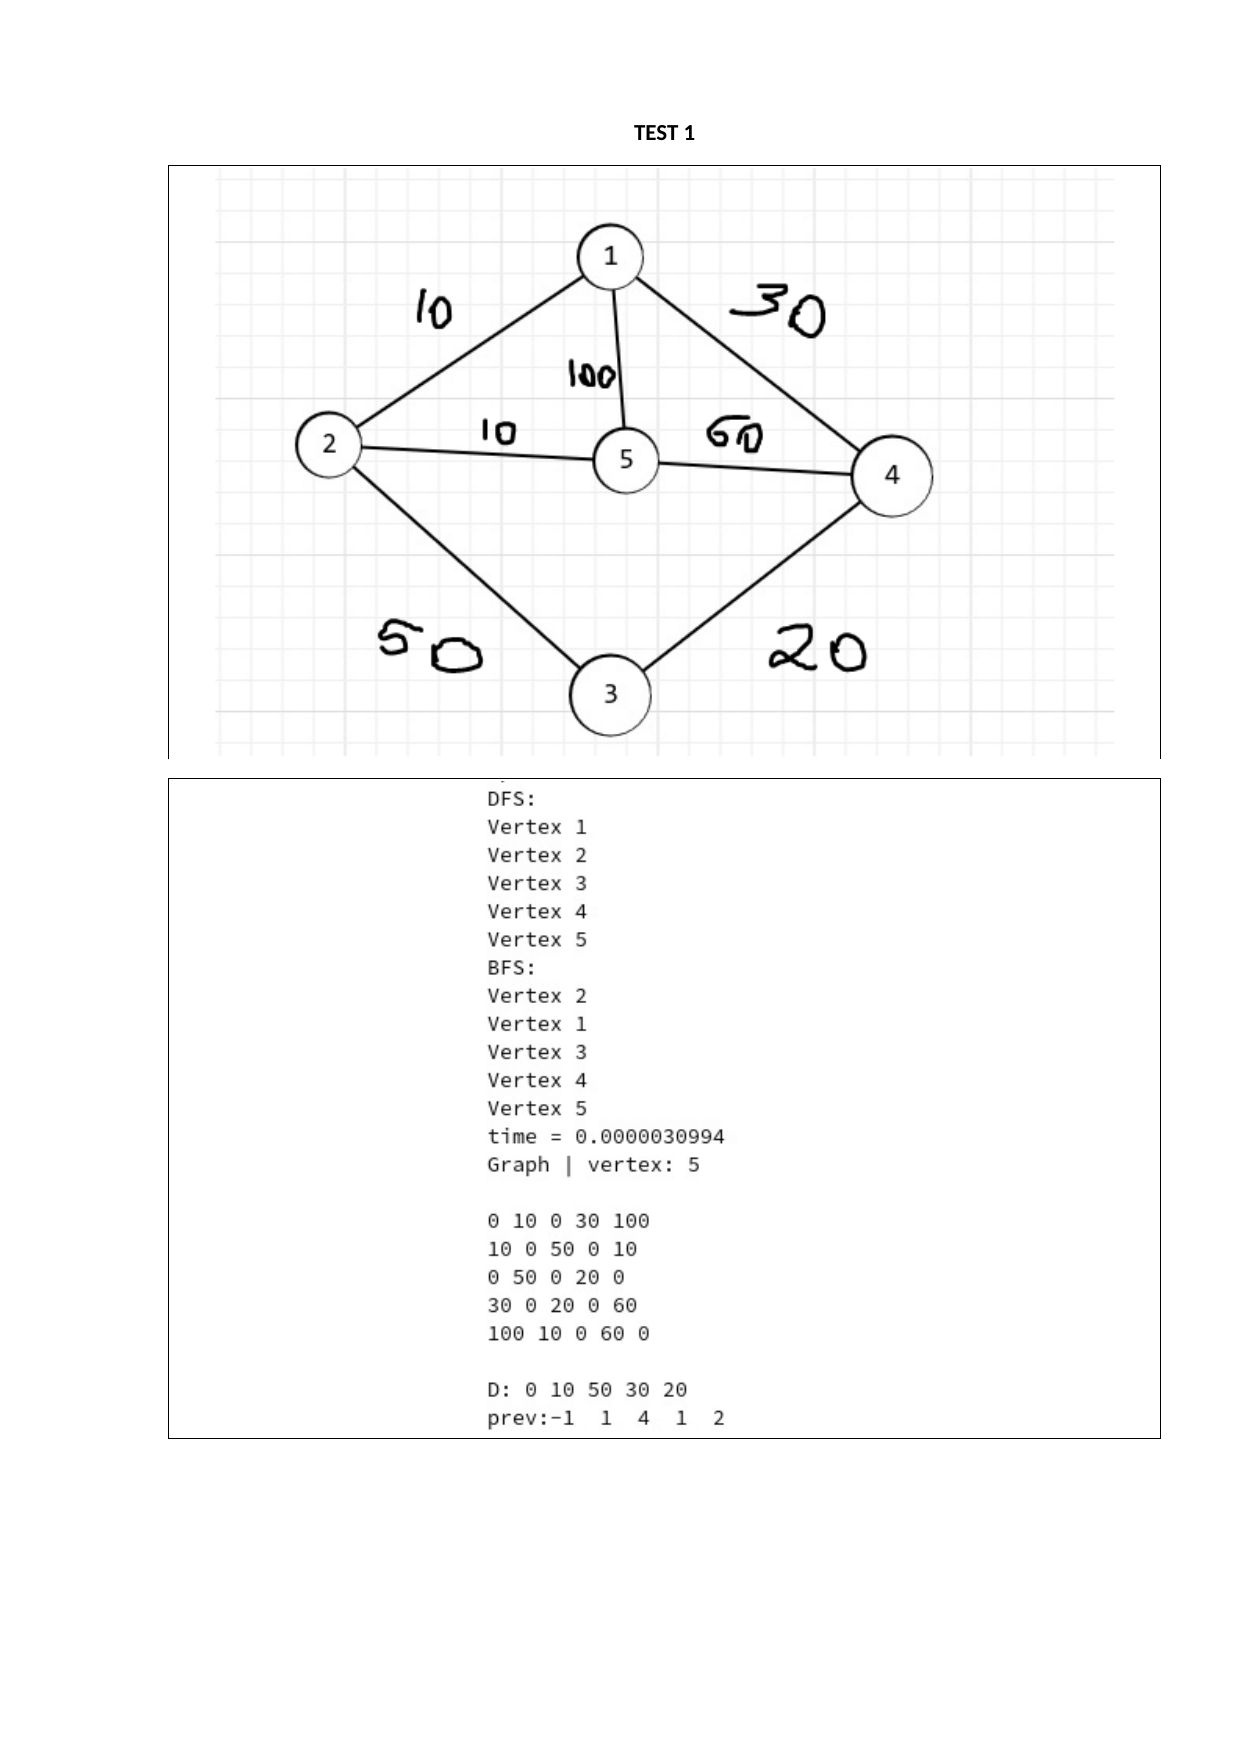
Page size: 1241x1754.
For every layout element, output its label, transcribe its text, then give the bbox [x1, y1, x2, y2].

picture [214, 168, 1115, 758]
text TEST 1 [177, 118, 1152, 146]
picture [486, 781, 843, 1436]
